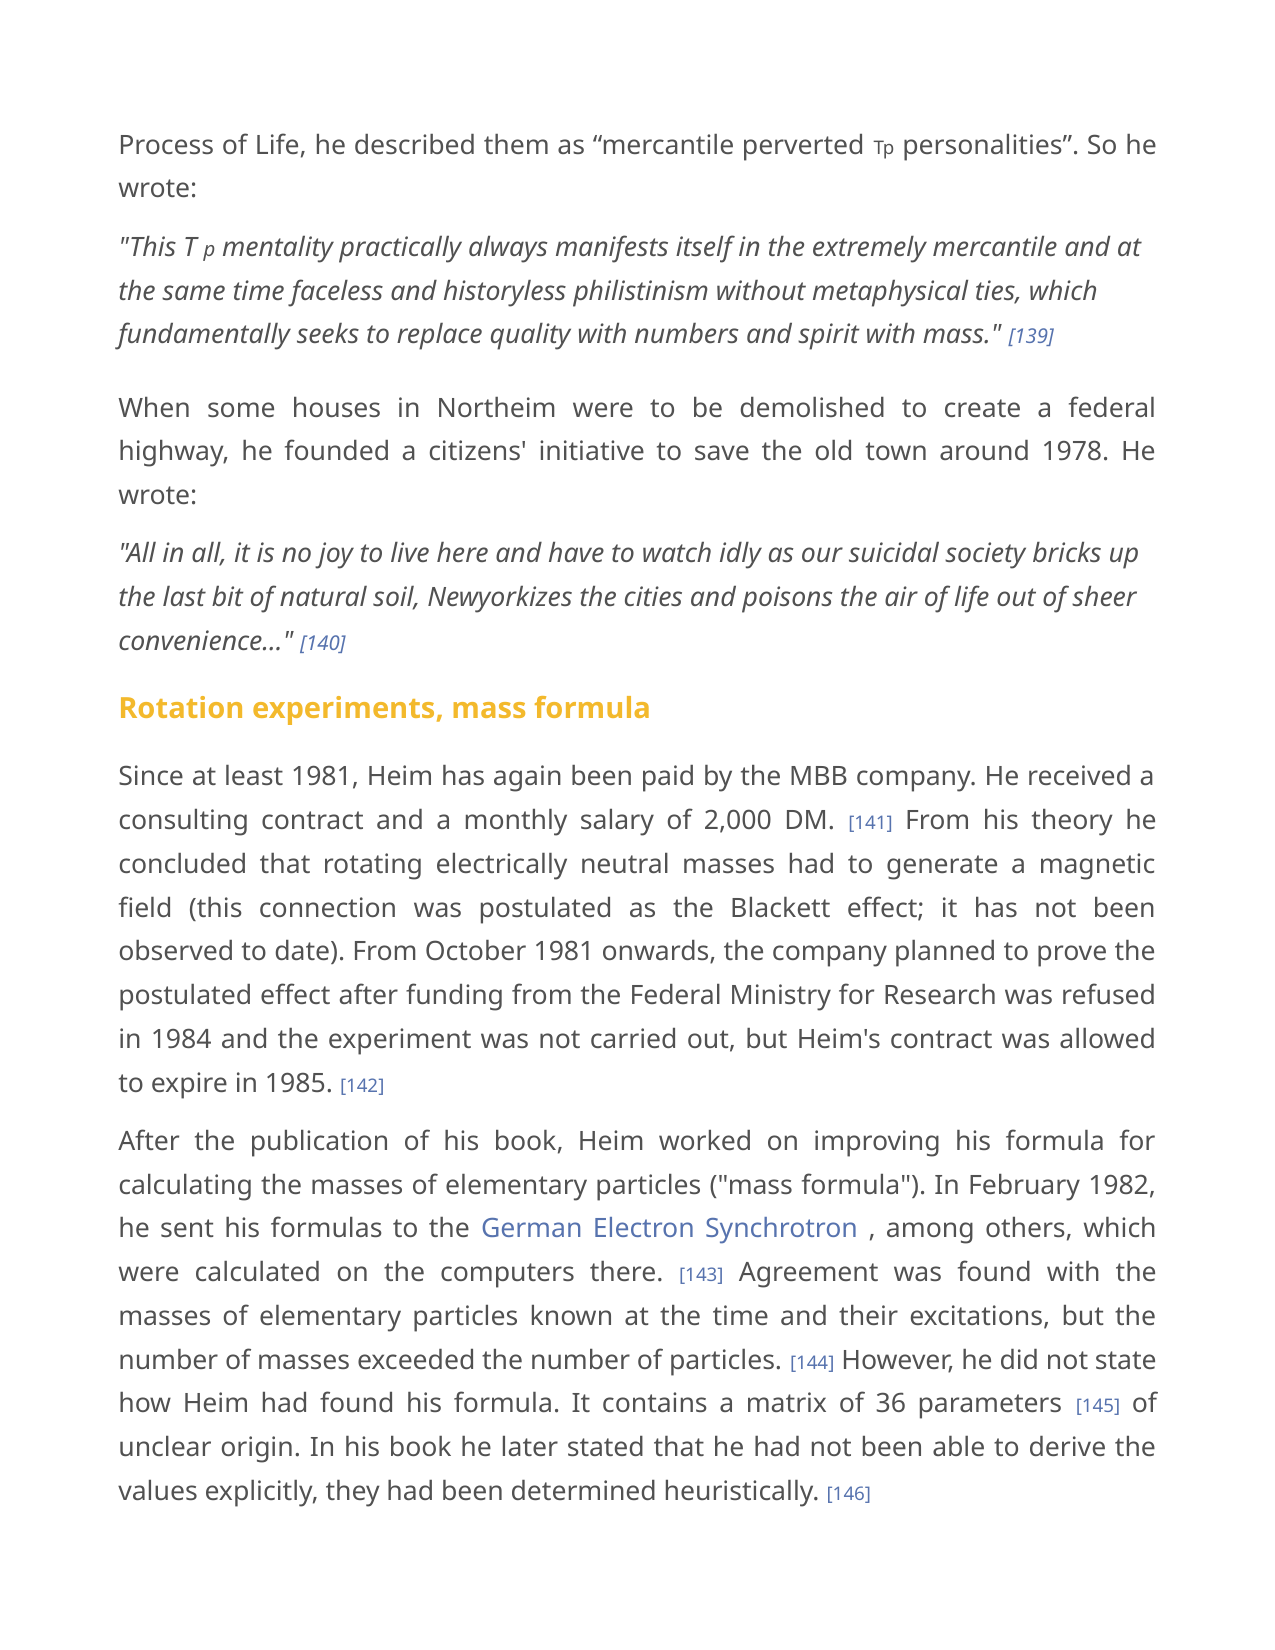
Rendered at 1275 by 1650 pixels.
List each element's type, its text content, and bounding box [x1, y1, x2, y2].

text Process of Life, he described them as “mercantile perverted Tp personalities”. So he wrote: [118, 118, 1157, 206]
text Since at least 1981, Heim has again been paid by the MBB company. He received a consulting contract and a monthly salary of 2,000 DM. [141] From his theory he concluded that rotating electrically neutral masses had to generate a magnetic field (this connection was postulated as the Blackett effect; it has not been observed to date). From October 1981 onwards, the company planned to prove the postulated effect after funding from the Federal Ministry for Research was refused in 1984 and the experiment was not carried out, but Heim's contract was allowed to expire in 1985. [142] [118, 750, 1157, 1100]
subtitle Rotation experiments, mass formula [118, 687, 1157, 727]
text "This T p mentality practically always manifests itself in the extremely mercantile and at the same time faceless and historyless philistinism without metaphysical ties, which fundamentally seeks to replace quality with numbers and spirit with mass." [139] [118, 220, 1157, 351]
text After the publication of his book, Heim worked on improving his formula for calculating the masses of elementary particles ("mass formula"). In February 1982, he sent his formulas to the German Electron Synchrotron , among others, which were calculated on the computers there. [143] Agreement was found with the masses of elementary particles known at the time and their excitations, but the number of masses exceeded the number of particles. [144] However, he did not state how Heim had found his formula. It contains a matrix of 36 parameters [145] of unclear origin. In his book he later stated that he had not been able to derive the values ​​explicitly, they had been determined heuristically. [146] [118, 1114, 1157, 1508]
text "All in all, it is no joy to live here and have to watch idly as our suicidal society bricks up the last bit of natural soil, Newyorkizes the cities and poisons the air of life out of sheer convenience..." [140] [118, 527, 1157, 658]
text When some houses in Northeim were to be demolished to create a federal highway, he founded a citizens' initiative to save the old town around 1978. He wrote: [118, 381, 1157, 512]
